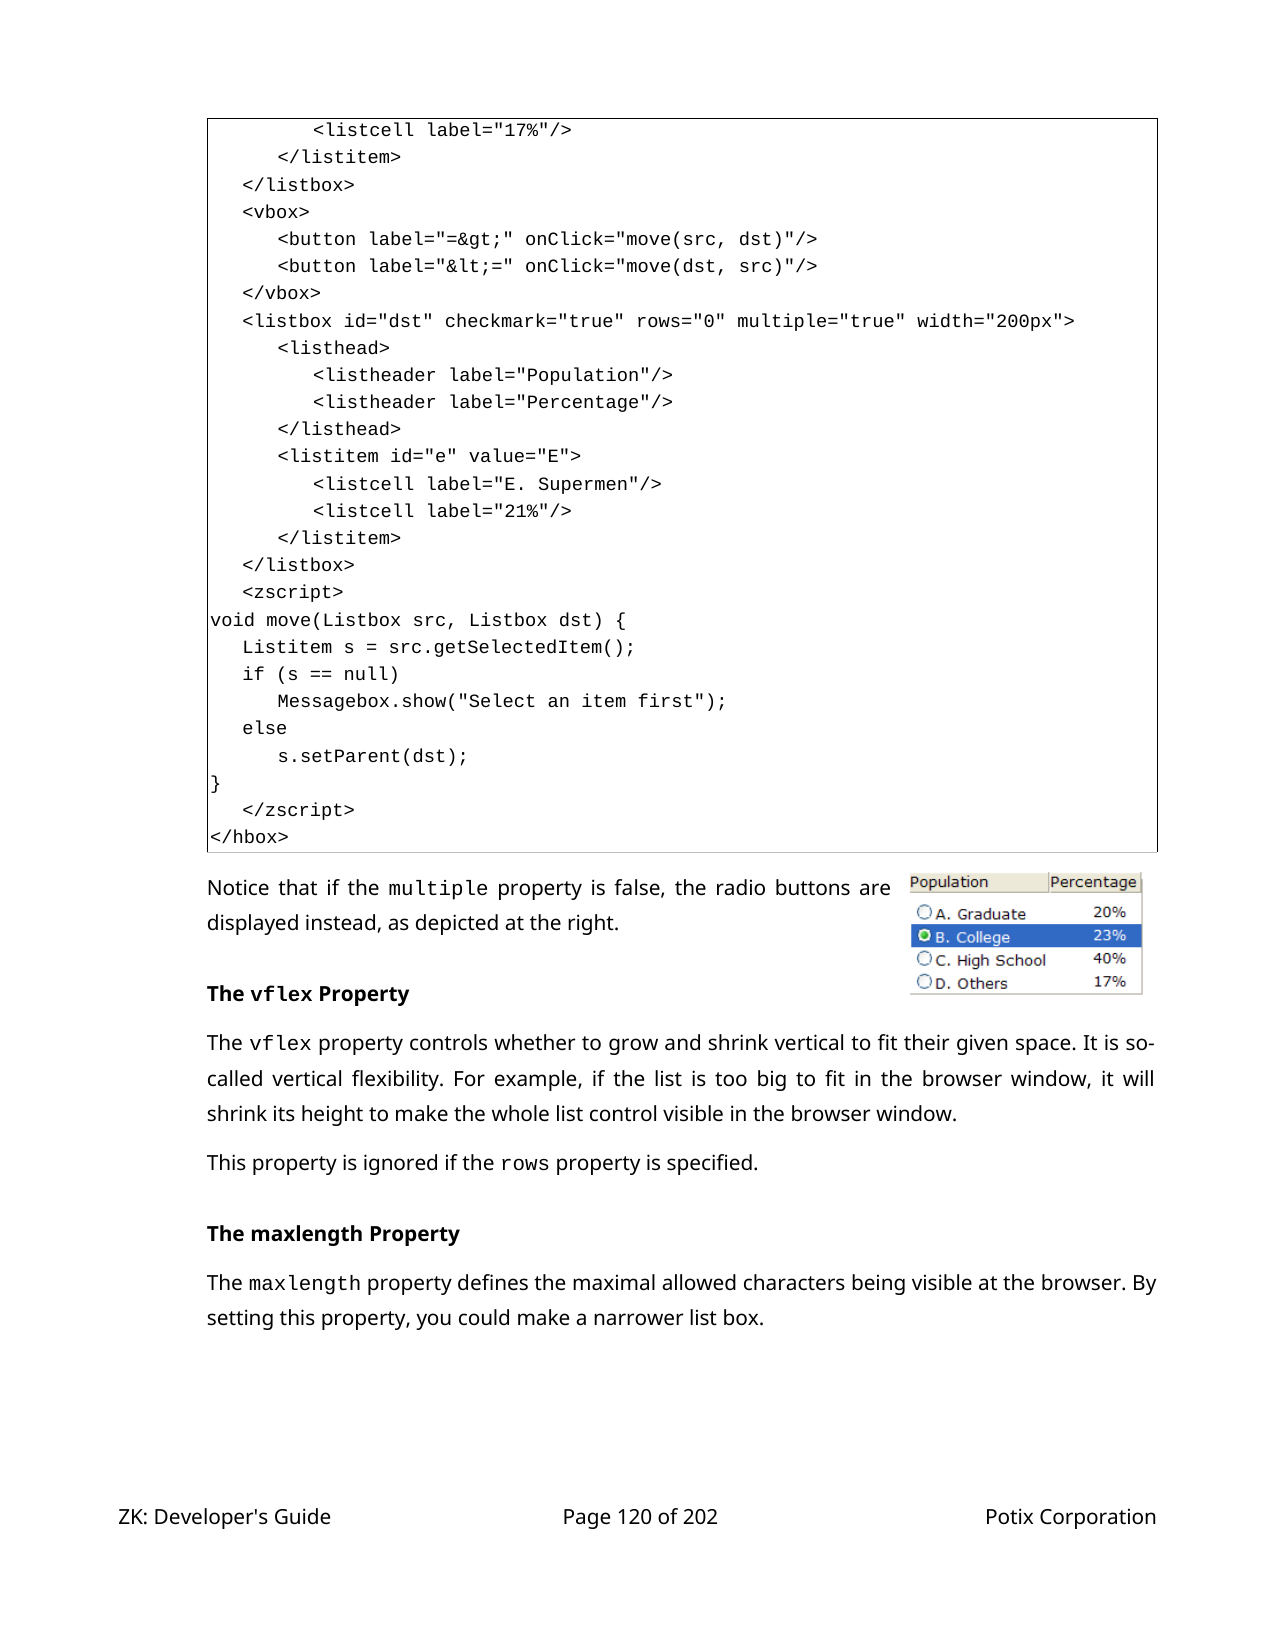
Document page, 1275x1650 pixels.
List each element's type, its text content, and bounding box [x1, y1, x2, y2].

text <listcell label="21%"/> [208, 499, 1157, 523]
text <zscript> [208, 580, 1157, 604]
text This property is ignored if the rows property is specified. [207, 1148, 1157, 1176]
text } [208, 771, 1157, 795]
text Notice that if the multiple property is false, the radio buttons are displayed instead, as depicted at the right. [207, 873, 909, 937]
text <listcell label="17%"/> [208, 119, 1157, 142]
text The maxlength property defines the maximal allowed characters being visible at the browser. By setting this property, you could make a narrower list box. [207, 1268, 1157, 1332]
text <listbox id="dst" checkmark="true" rows="0" multiple="true" width="200px"> [208, 308, 1157, 333]
text </vbox> [208, 281, 1157, 306]
text if (s == null) [208, 662, 1157, 686]
text void move(Listbox src, Listbox dst) { [208, 607, 1157, 632]
text else [208, 716, 1157, 741]
text </zscript> [208, 798, 1157, 822]
text </listitem> [208, 145, 1157, 169]
subtitle The vflex Property [207, 979, 1157, 1008]
text s.setParent(dst); [208, 743, 1157, 768]
text The vflex property controls whether to grow and shrink vertical to fit their given space. It is so-called vertical flexibility. For example, if the list is too big to fit in the browser window, it will shrink its height to make the whole list control visible in the browser window. [207, 1028, 1157, 1127]
text <vbox> [208, 200, 1157, 224]
text <listcell label="E. Supermen"/> [208, 472, 1157, 496]
text Messagebox.show("Select an item first"); [208, 689, 1157, 713]
text </listitem> [208, 526, 1157, 550]
text Listitem s = src.getSelectedItem(); [208, 635, 1157, 659]
subtitle The maxlength Property [207, 1219, 1157, 1247]
text </listbox> [208, 553, 1157, 577]
text </listbox> [208, 172, 1157, 197]
text <listheader label="Percentage"/> [208, 390, 1157, 414]
text <listhead> [208, 336, 1157, 360]
text <listheader label="Population"/> [208, 363, 1157, 387]
text <button label="=&gt;" onClick="move(src, dst)"/> [208, 227, 1157, 251]
text </listhead> [208, 417, 1157, 441]
text <button label="&lt;=" onClick="move(dst, src)"/> [208, 254, 1157, 278]
text </hbox> [208, 825, 1157, 852]
text <listitem id="e" value="E"> [208, 444, 1157, 469]
picture [909, 872, 1144, 997]
